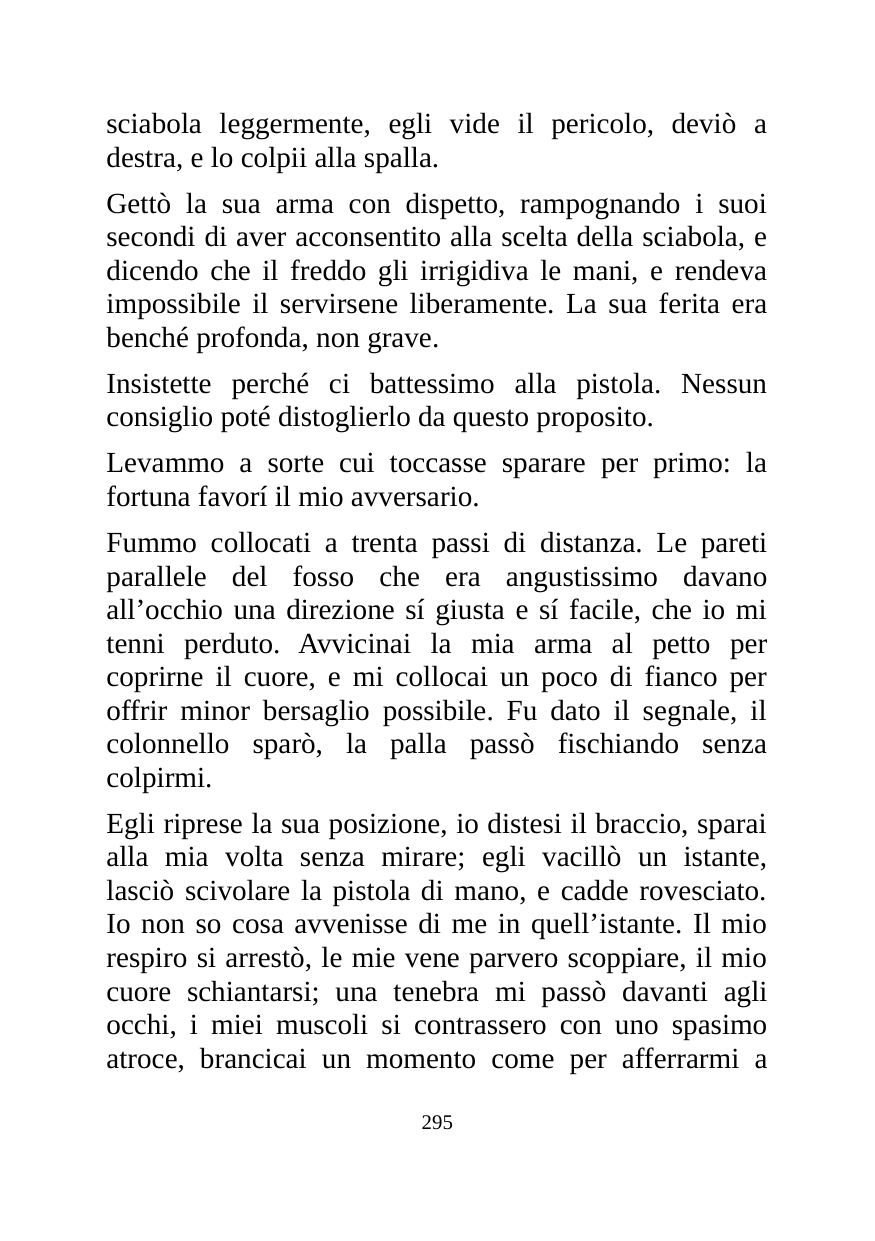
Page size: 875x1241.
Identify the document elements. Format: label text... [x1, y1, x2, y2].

text sciabola leggermente, egli vide il pericolo, deviò a destra, e lo colpii alla spalla. [106, 106, 768, 173]
text Egli riprese la sua posizione, io distesi il braccio, sparai alla mia volta senza mirare; egli vacillò un istante, lasciò scivolare la pistola di mano, e cadde rovesciato. Io non so cosa avvenisse di me in quell’istante. Il mio respiro si arrestò, le mie vene parvero scoppiare, il mio cuore schiantarsi; una tenebra mi passò davanti agli occhi, i miei muscoli si contrassero con uno spasimo atroce, brancicai un momento come per afferrarmi a [106, 806, 768, 1074]
text Fummo collocati a trenta passi di distanza. Le pareti parallele del fosso che era angustissimo davano all’occhio una direzione sí giusta e sí facile, che io mi tenni perduto. Avvicinai la mia arma al petto per coprirne il cuore, e mi collocai un poco di fianco per offrir minor bersaglio possibile. Fu dato il segnale, il colonnello sparò, la palla passò fischiando senza colpirmi. [106, 525, 768, 793]
text Gettò la sua arma con dispetto, rampognando i suoi secondi di aver acconsentito alla scelta della sciabola, e dicendo che il freddo gli irrigidiva le mani, e rendeva impossibile il servirsene liberamente. La sua ferita era benché profonda, non grave. [106, 186, 768, 353]
text Insistette perché ci battessimo alla pistola. Nessun consiglio poté distoglierlo da questo proposito. [106, 366, 768, 433]
text Levammo a sorte cui toccasse sparare per primo: la fortuna favorí il mio avversario. [106, 446, 768, 513]
